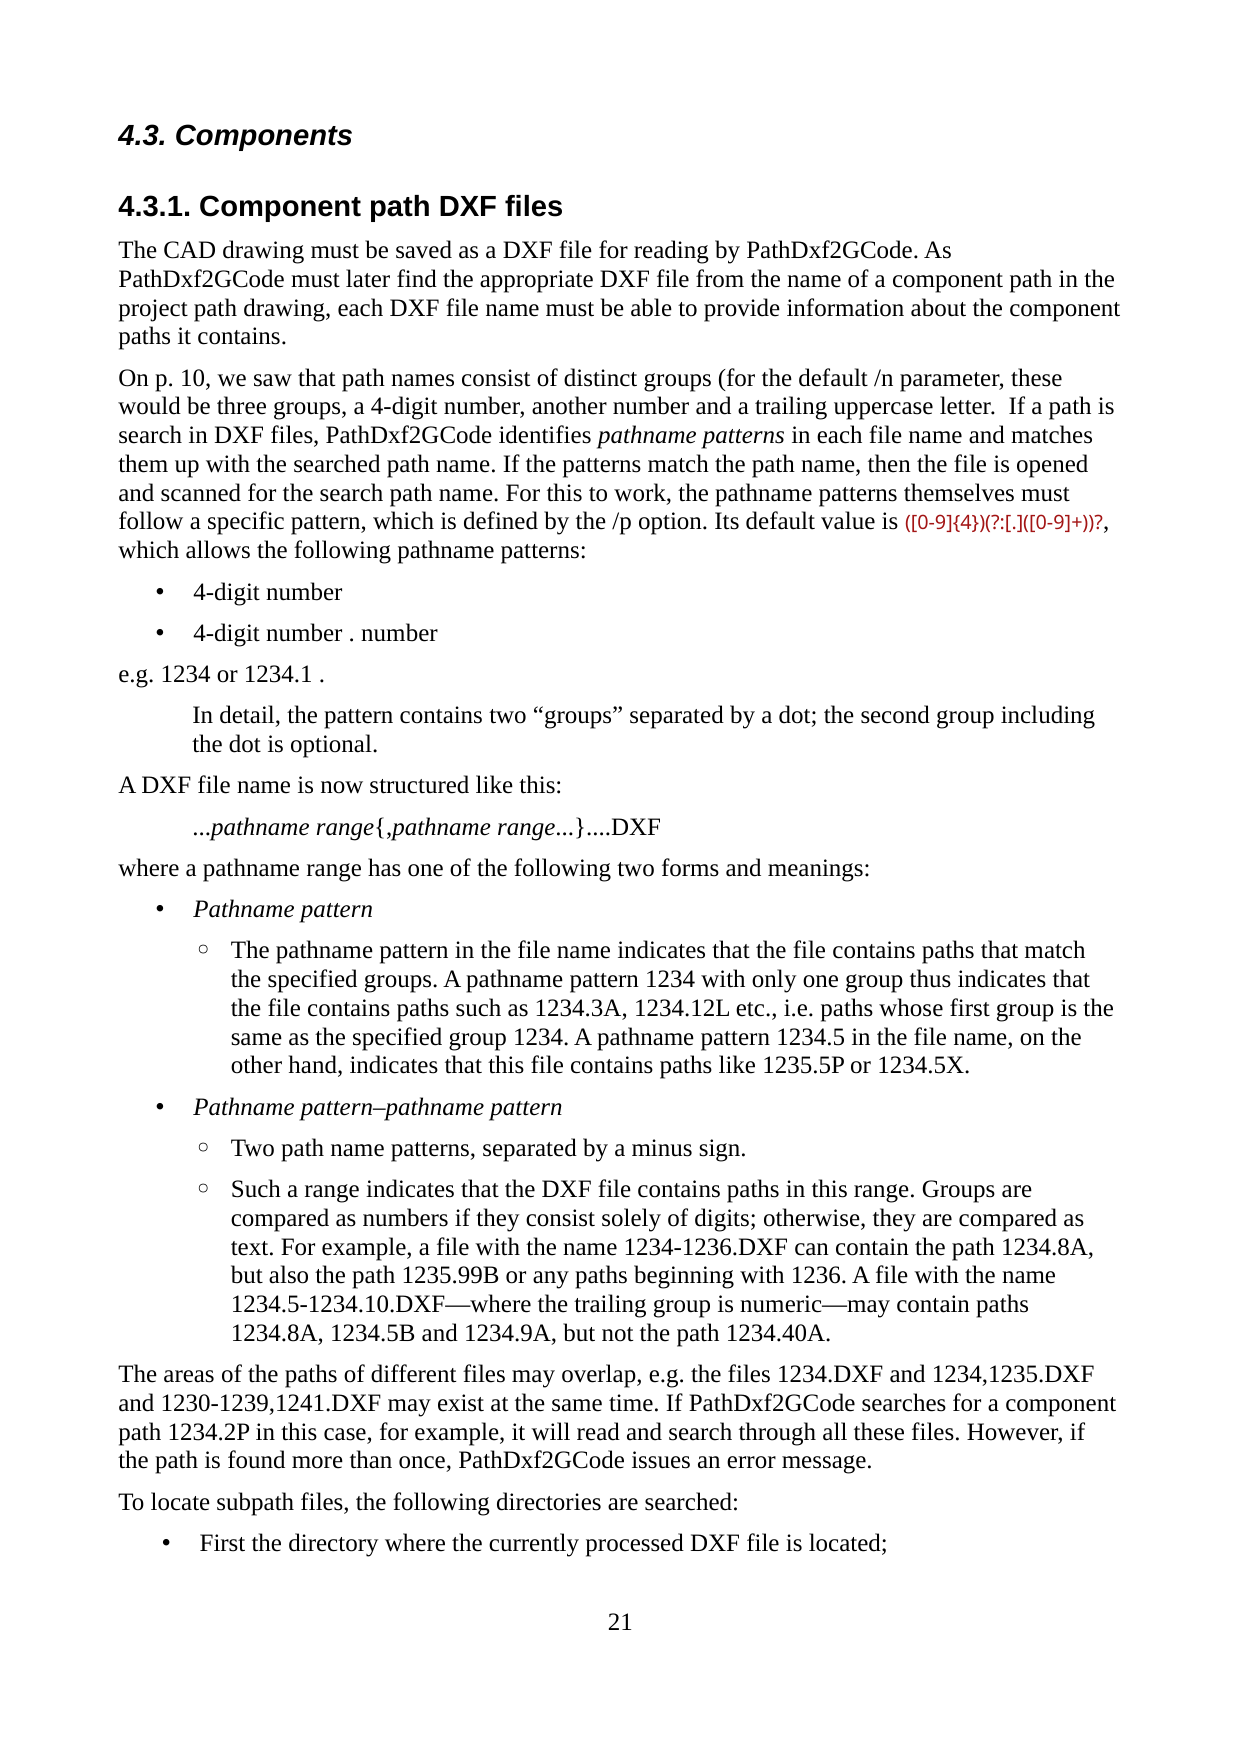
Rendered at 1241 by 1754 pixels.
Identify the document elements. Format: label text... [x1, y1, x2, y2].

text On p. 10, we saw that path names consist of distinct groups (for the default /n parameter, these would be three groups, a 4-digit number, another number and a trailing uppercase letter. If a path is search in DXF files, PathDxf2GCode identifies pathname patterns in each file name and matches them up with the searched path name. If the patterns match the path name, then the file is opened and scanned for the search path name. For this to work, the pathname patterns themselves must follow a specific pattern, which is defined by the /p option. Its default value is ([0-9]{4})(?:[.]([0-9]+))?, which allows the following pathname patterns: [118, 363, 1122, 564]
list Such a range indicates that the DXF file contains paths in this range. Groups are compared as numbers if they consist solely of digits; otherwise, they are compared as text. For example, a file with the name 1234-1236.DXF can contain the path 1234.8A, but also the path 1235.99B or any paths beginning with 1236. A file with the name 1234.5-1234.10.DXF—where the trailing group is numeric—may contain paths 1234.8A, 1234.5B and 1234.9A, but not the path 1234.40A. [193, 1174, 1122, 1347]
subtitle 4.3. Components [118, 118, 1122, 152]
text where a pathname range has one of the following two forms and meanings: [118, 853, 1122, 882]
text The areas of the paths of different files may overlap, e.g. the files 1234.DXF and 1234,1235.DXF and 1230-1239,1241.DXF may exist at the same time. If PathDxf2GCode searches for a component path 1234.2P in this case, for example, it will read and search through all these files. However, if the path is found more than once, PathDxf2GCode issues an error message. [118, 1359, 1122, 1474]
text e.g. 1234 or 1234.1 . [118, 659, 1122, 688]
text A DXF file name is now structured like this: [118, 771, 1122, 799]
text To locate subpath files, the following directories are searched: [118, 1487, 1122, 1516]
text In detail, the pattern contains two “groups” separated by a dot; the second group including the dot is optional. [192, 701, 1122, 758]
list The pathname pattern in the file name indicates that the file contains paths that match the specified groups. A pathname pattern 1234 with only one group thus indicates that the file contains paths such as 1234.3A, 1234.12L etc., i.e. paths whose first group is the same as the specified group 1234. A pathname pattern 1234.5 in the file name, on the other hand, indicates that this file contains paths like 1235.5P or 1234.5X. [193, 936, 1122, 1079]
list 4-digit number . number [156, 618, 1122, 647]
list Pathname pattern–pathname pattern [156, 1092, 1122, 1121]
text ...pathname range{,pathname range...}....DXF [118, 812, 1122, 841]
list Pathname pattern [156, 894, 1122, 923]
list 4-digit number [156, 577, 1122, 606]
list Two path name patterns, separated by a minus sign. [193, 1133, 1122, 1162]
subtitle 4.3.1. Component path DXF files [118, 189, 1122, 223]
text The CAD drawing must be saved as a DXF file for reading by PathDxf2GCode. As PathDxf2GCode must later find the appropriate DXF file from the name of a component path in the project path drawing, each DXF file name must be able to provide information about the component paths it contains. [118, 235, 1122, 350]
list First the directory where the currently processed DXF file is located; [162, 1528, 1122, 1557]
